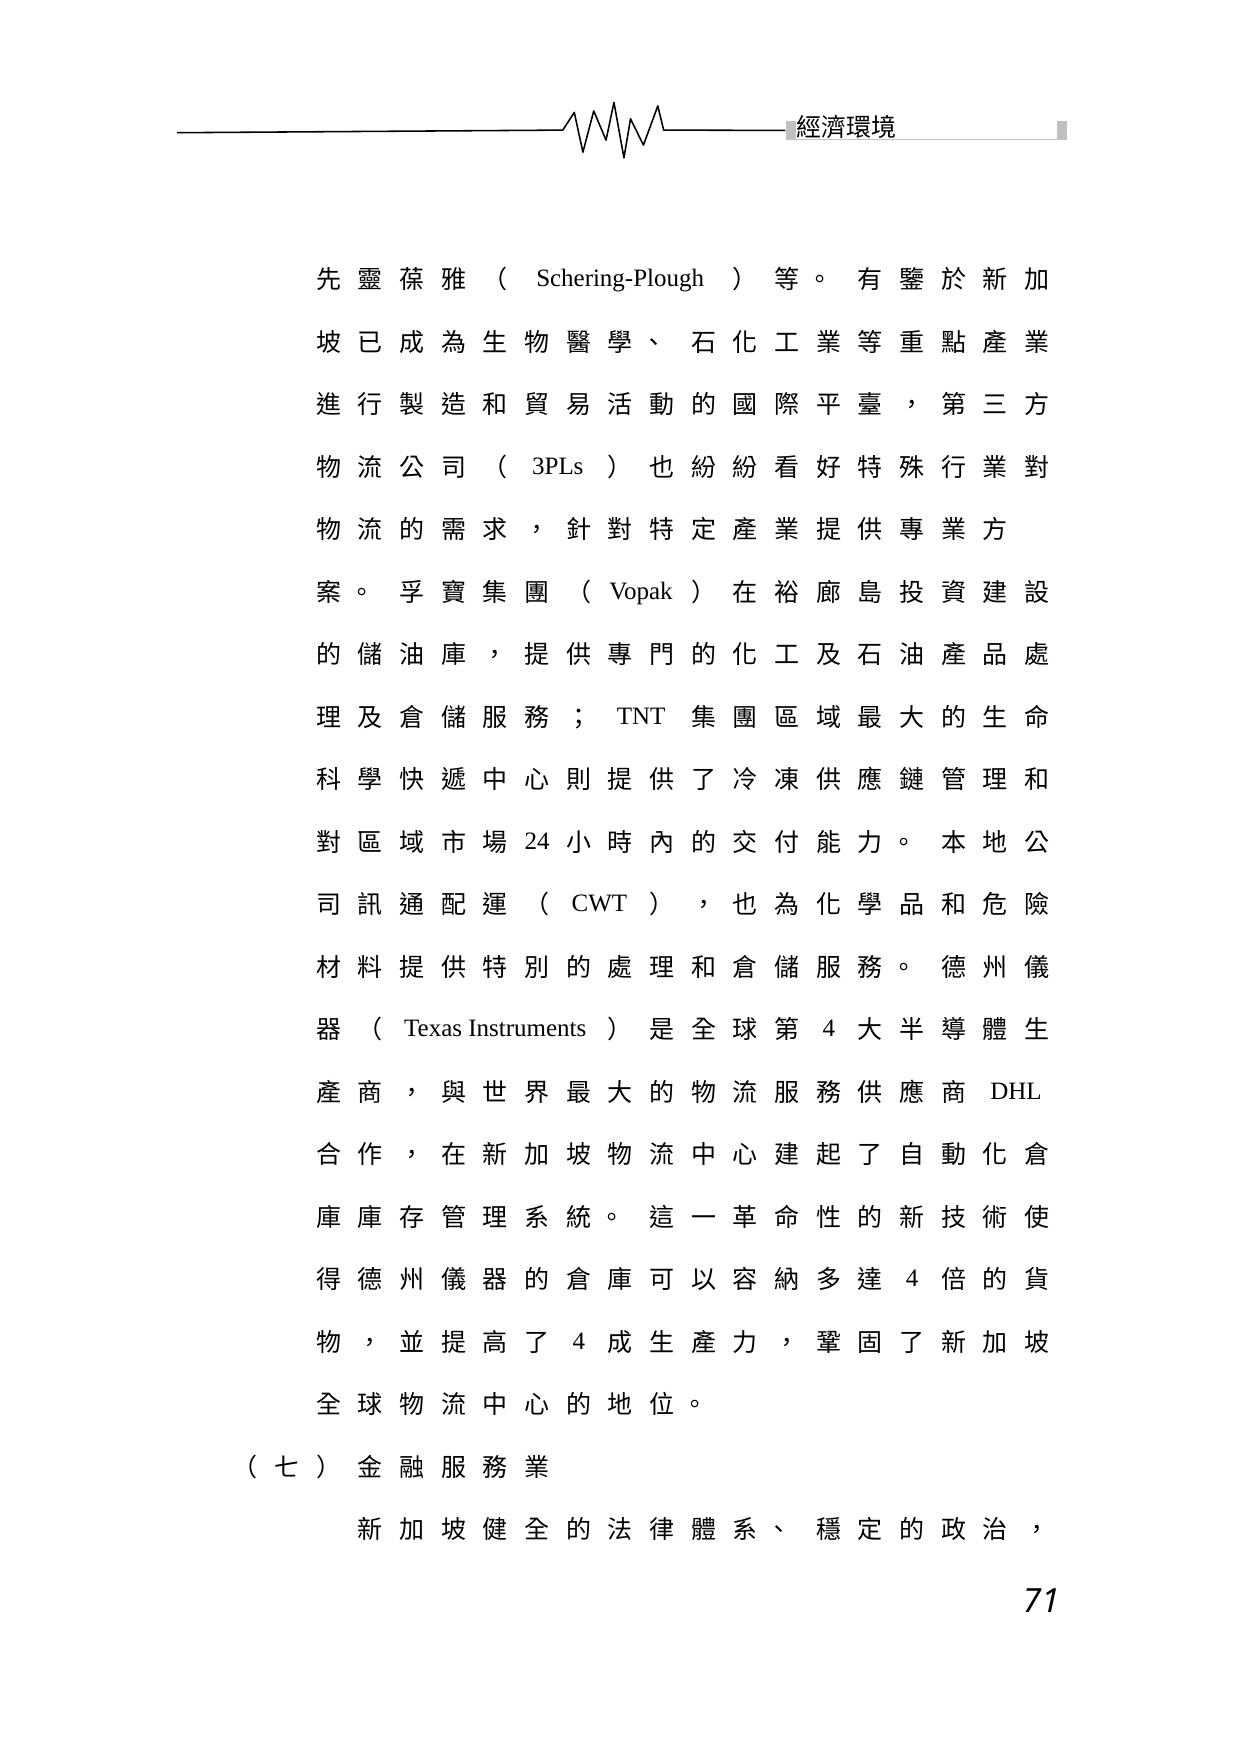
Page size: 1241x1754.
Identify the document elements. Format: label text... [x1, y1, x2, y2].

text （七）金融服務業 [207, 1424, 1058, 1486]
text 新加坡健全的法律體系、穩定的政治， [281, 1486, 1058, 1549]
text 先靈葆雅（Schering-Plough）等。有鑒於新加坡已成為生物醫學、石化工業等重點產業進行製造和貿易活動的國際平臺，第三方物流公司（3PLs）也紛紛看好特殊行業對物流的需求，針對特定產業提供專業方案。孚寶集團（Vopak）在裕廊島投資建設的儲油庫，提供專門的化工及石油產品處理及倉儲服務；TNT集團區域最大的生命科學快遞中心則提供了冷凍供應鏈管理和對區域市場24小時內的交付能力。本地公司訊通配運（CWT），也為化學品和危險材料提供特別的處理和倉儲服務。德州儀器（Texas Instruments）是全球第4大半導體生產商，與世界最大的物流服務供應商DHL合作，在新加坡物流中心建起了自動化倉庫庫存管理系統。這一革命性的新技術使得德州儀器的倉庫可以容納多達4倍的貨物，並提高了4成生產力，鞏固了新加坡全球物流中心的地位。 [281, 236, 1058, 1424]
